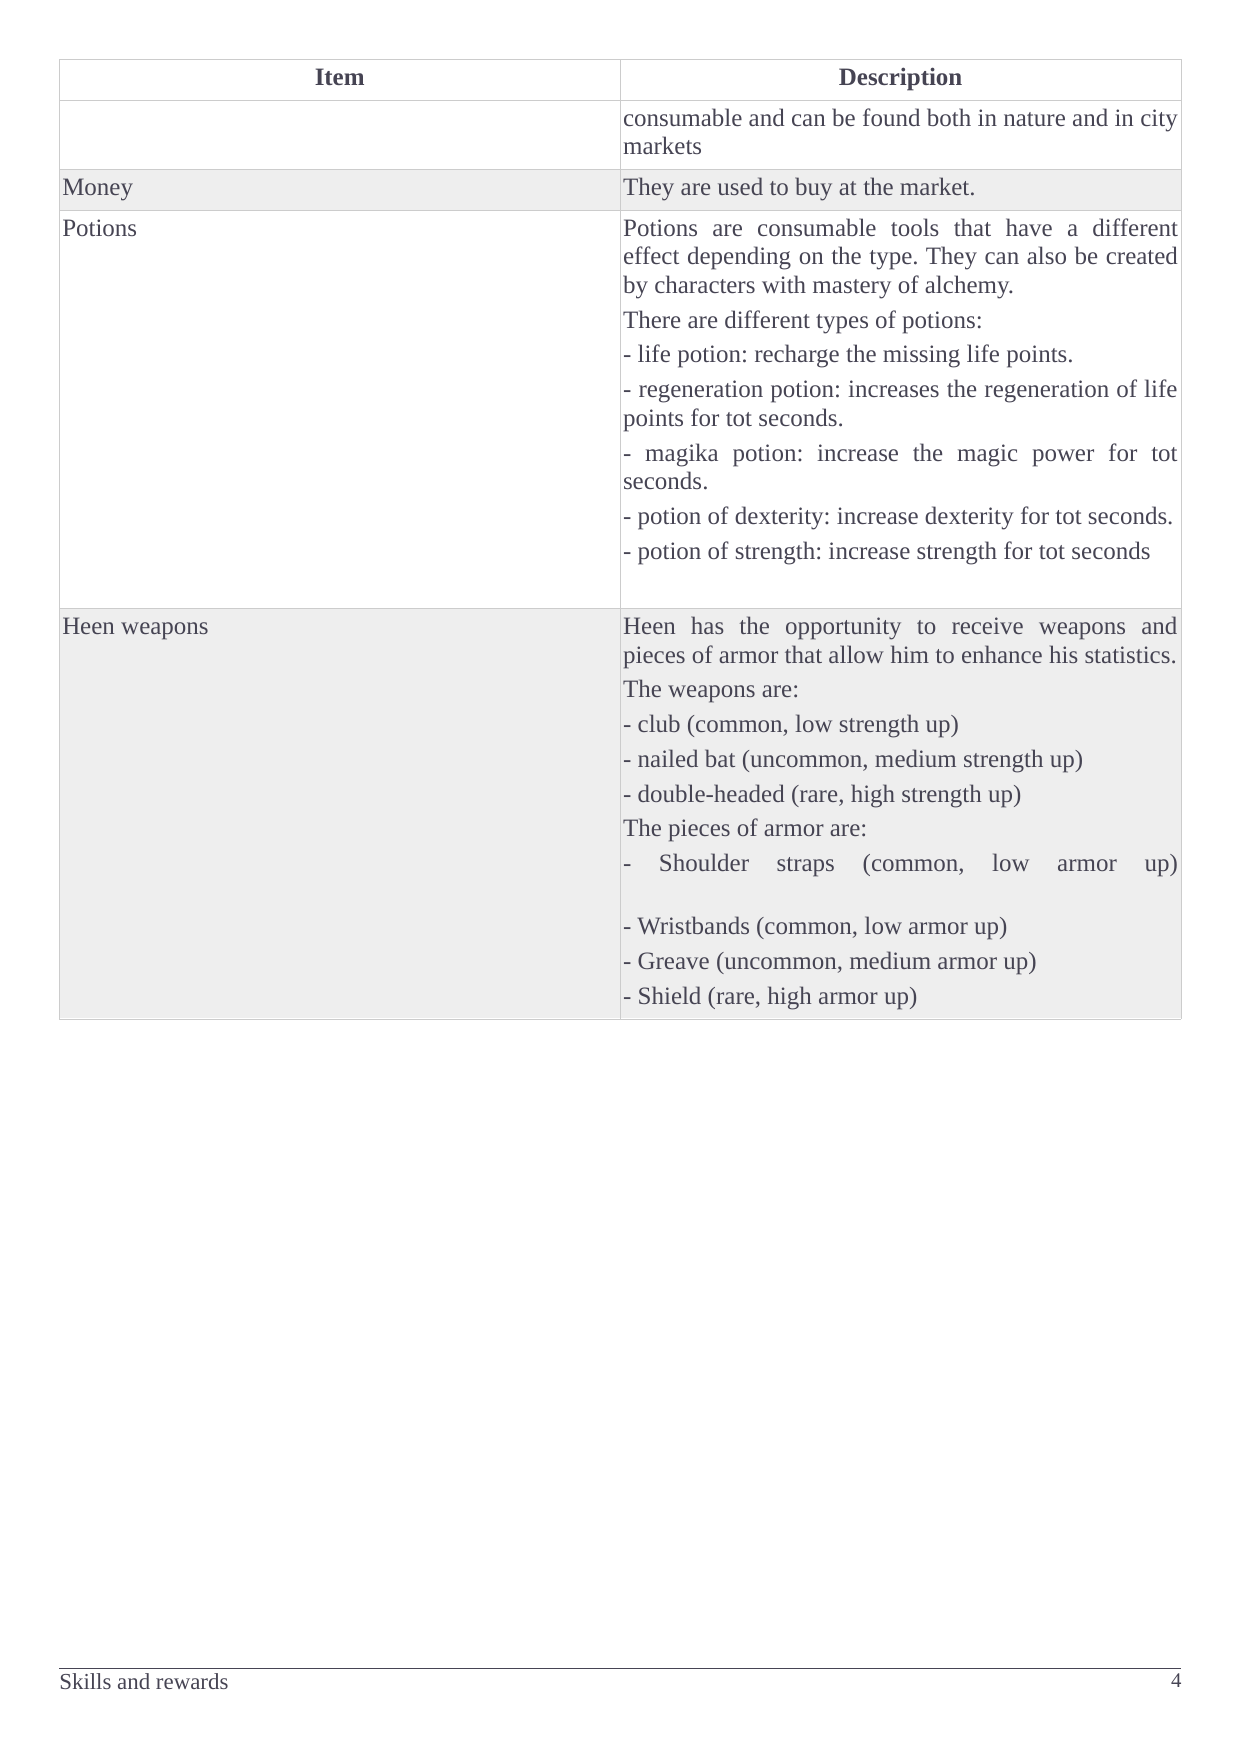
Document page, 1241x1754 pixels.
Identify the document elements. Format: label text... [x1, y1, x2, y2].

table_cell consumable and can be found both in nature and in city markets [621, 101, 1181, 169]
table_cell Heen has the opportunity to receive weapons and pieces of armor that allow him to enhance his statistics. The weapons are: - club (common, low strength up) - nailed bat (uncommon, medium strength up) - double-headed (rare, high strength up) The pieces of armor are: - Shoulder straps (common, low armor up) - Wristbands (common, low armor up) - Greave (uncommon, medium armor up) - Shield (rare, high armor up) [621, 609, 1181, 1018]
table_header Description [621, 60, 1181, 100]
table_cell Potions are consumable tools that have a different effect depending on the type. They can also be created by characters with mastery of alchemy. There are different types of potions: - life potion: recharge the missing life points. - regeneration potion: increases the regeneration of life points for tot seconds. - magika potion: increase the magic power for tot seconds. - potion of dexterity: increase dexterity for tot seconds. - potion of strength: increase strength for tot seconds [621, 211, 1181, 608]
table_cell Heen weapons [60, 609, 620, 1018]
table_cell Money [60, 170, 620, 210]
table_cell They are used to buy at the market. [621, 170, 1181, 210]
table_cell [60, 101, 620, 169]
table_header Item [60, 60, 620, 100]
table_cell Potions [60, 211, 620, 608]
